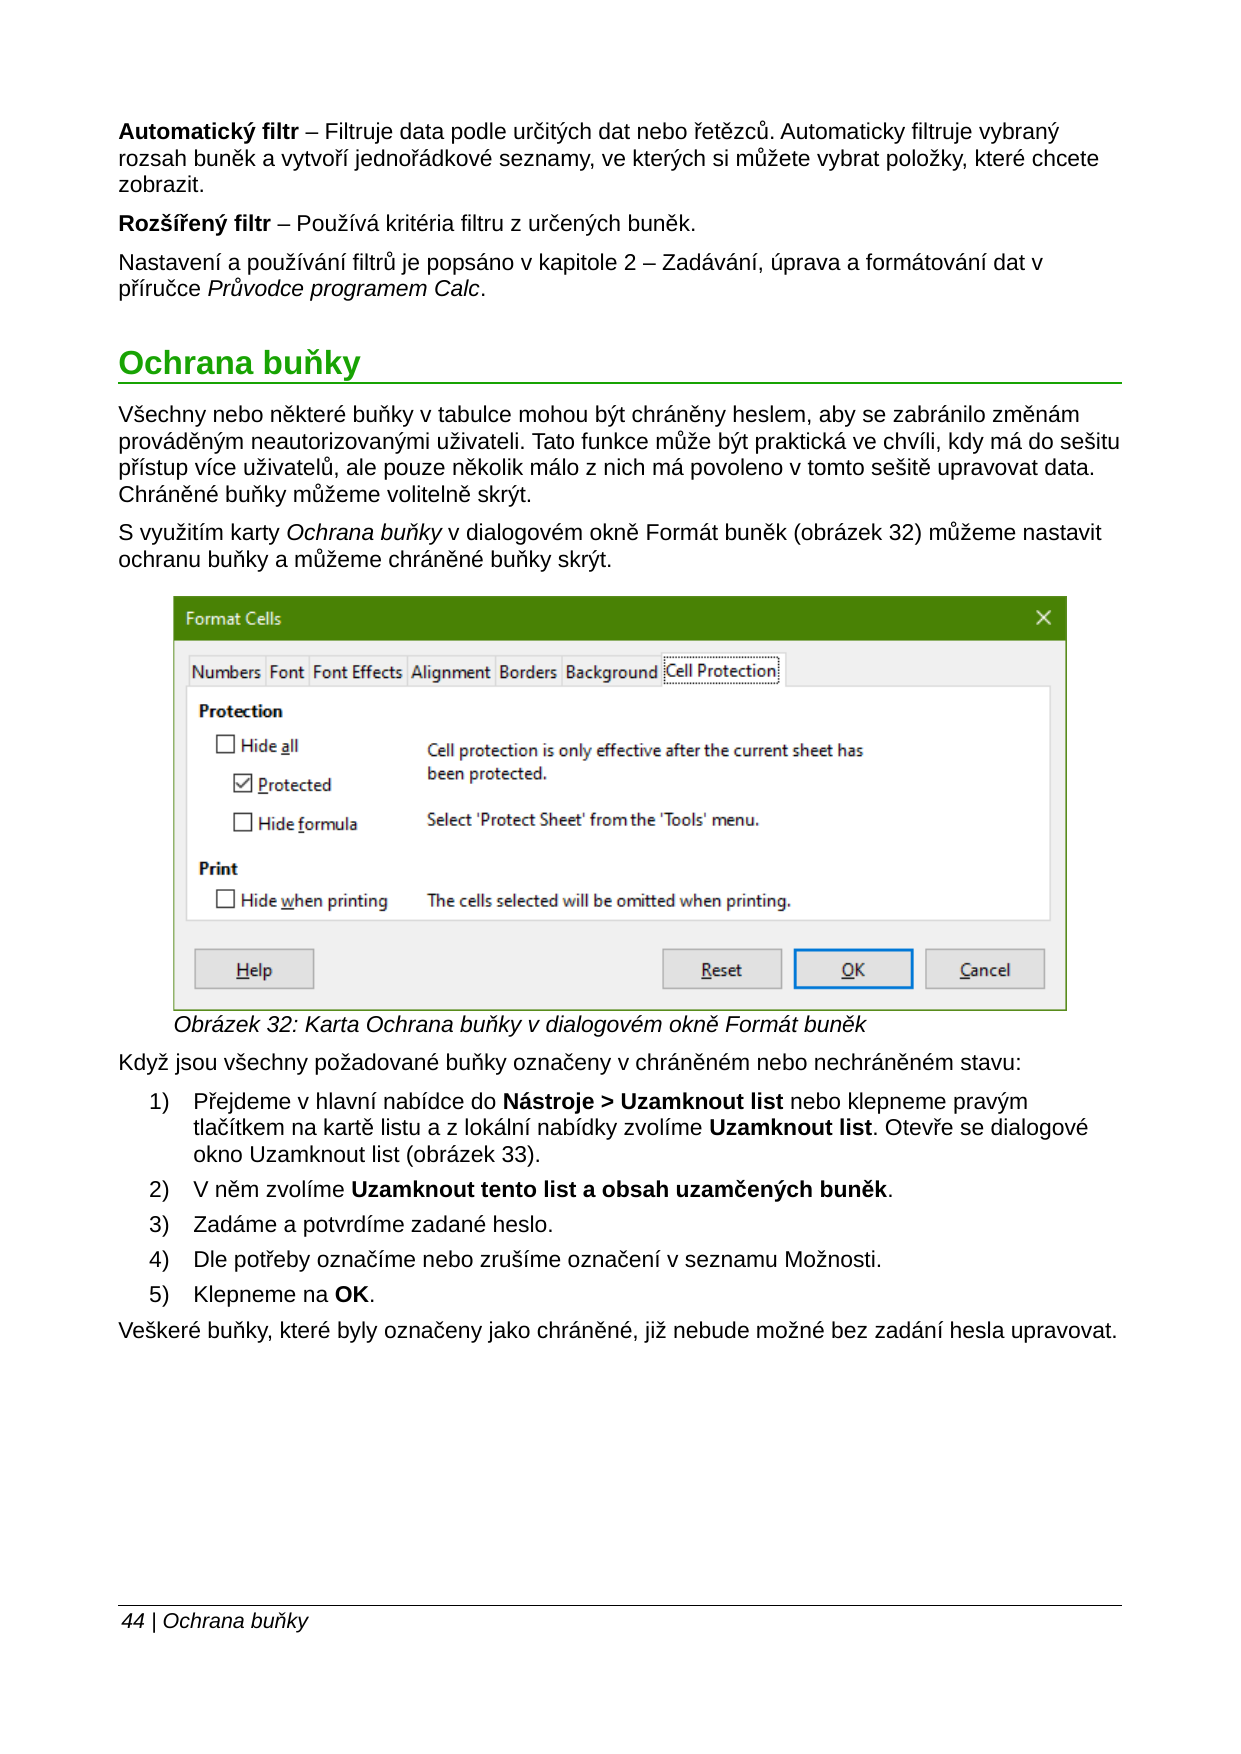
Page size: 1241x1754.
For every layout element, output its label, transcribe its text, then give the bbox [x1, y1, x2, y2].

picture [173, 596, 1067, 1011]
text Obrázek 32: Karta Ochrana buňky v dialogovém okně Formát buněk [173, 1011, 1067, 1037]
subtitle Ochrana buňky [118, 343, 1122, 382]
text Rozšířený filtr – Používá kritéria filtru z určených buněk. [118, 210, 1122, 236]
list Zadáme a potvrdíme zadané heslo. [169, 1211, 1122, 1237]
list Klepneme na OK. [169, 1281, 1122, 1308]
text S využitím karty Ochrana buňky v dialogovém okně Formát buněk (obrázek 32) můžeme nastavit ochranu buňky a můžeme chráněné buňky skrýt. [118, 519, 1122, 572]
list Když jsou všechny požadované buňky označeny v chráněném nebo nechráněném stavu: [118, 1049, 1122, 1075]
list Všechny nebo některé buňky v tabulce mohou být chráněny heslem, aby se zabránilo změnám prováděným neautorizovanými uživateli. Tato funkce může být praktická ve chvíli, kdy má do sešitu přístup více uživatelů, ale pouze několik málo z nich má povoleno v tomto sešitě upravovat data. Chráněné buňky můžeme volitelně skrýt. [118, 401, 1122, 507]
text Automatický filtr – Filtruje data podle určitých dat nebo řetězců. Automaticky filtruje vybraný rozsah buněk a vytvoří jednořádkové seznamy, ve kterých si můžete vybrat položky, které chcete zobrazit. [118, 118, 1122, 197]
list Dle potřeby označíme nebo zrušíme označení v seznamu Možnosti. [169, 1246, 1122, 1273]
text Nastavení a používání filtrů je popsáno v kapitole 2 – Zadávání, úprava a formátování dat v příručce Průvodce programem Calc. [118, 248, 1122, 301]
text Veškeré buňky, které byly označeny jako chráněné, již nebude možné bez zadání hesla upravovat. [118, 1317, 1122, 1343]
list V něm zvolíme Uzamknout tento list a obsah uzamčených buněk. [169, 1176, 1122, 1202]
list Přejdeme v hlavní nabídce do Nástroje > Uzamknout list nebo klepneme pravým tlačítkem na kartě listu a z lokální nabídky zvolíme Uzamknout list. Otevře se dialogové okno Uzamknout list (obrázek 33). [169, 1088, 1122, 1167]
